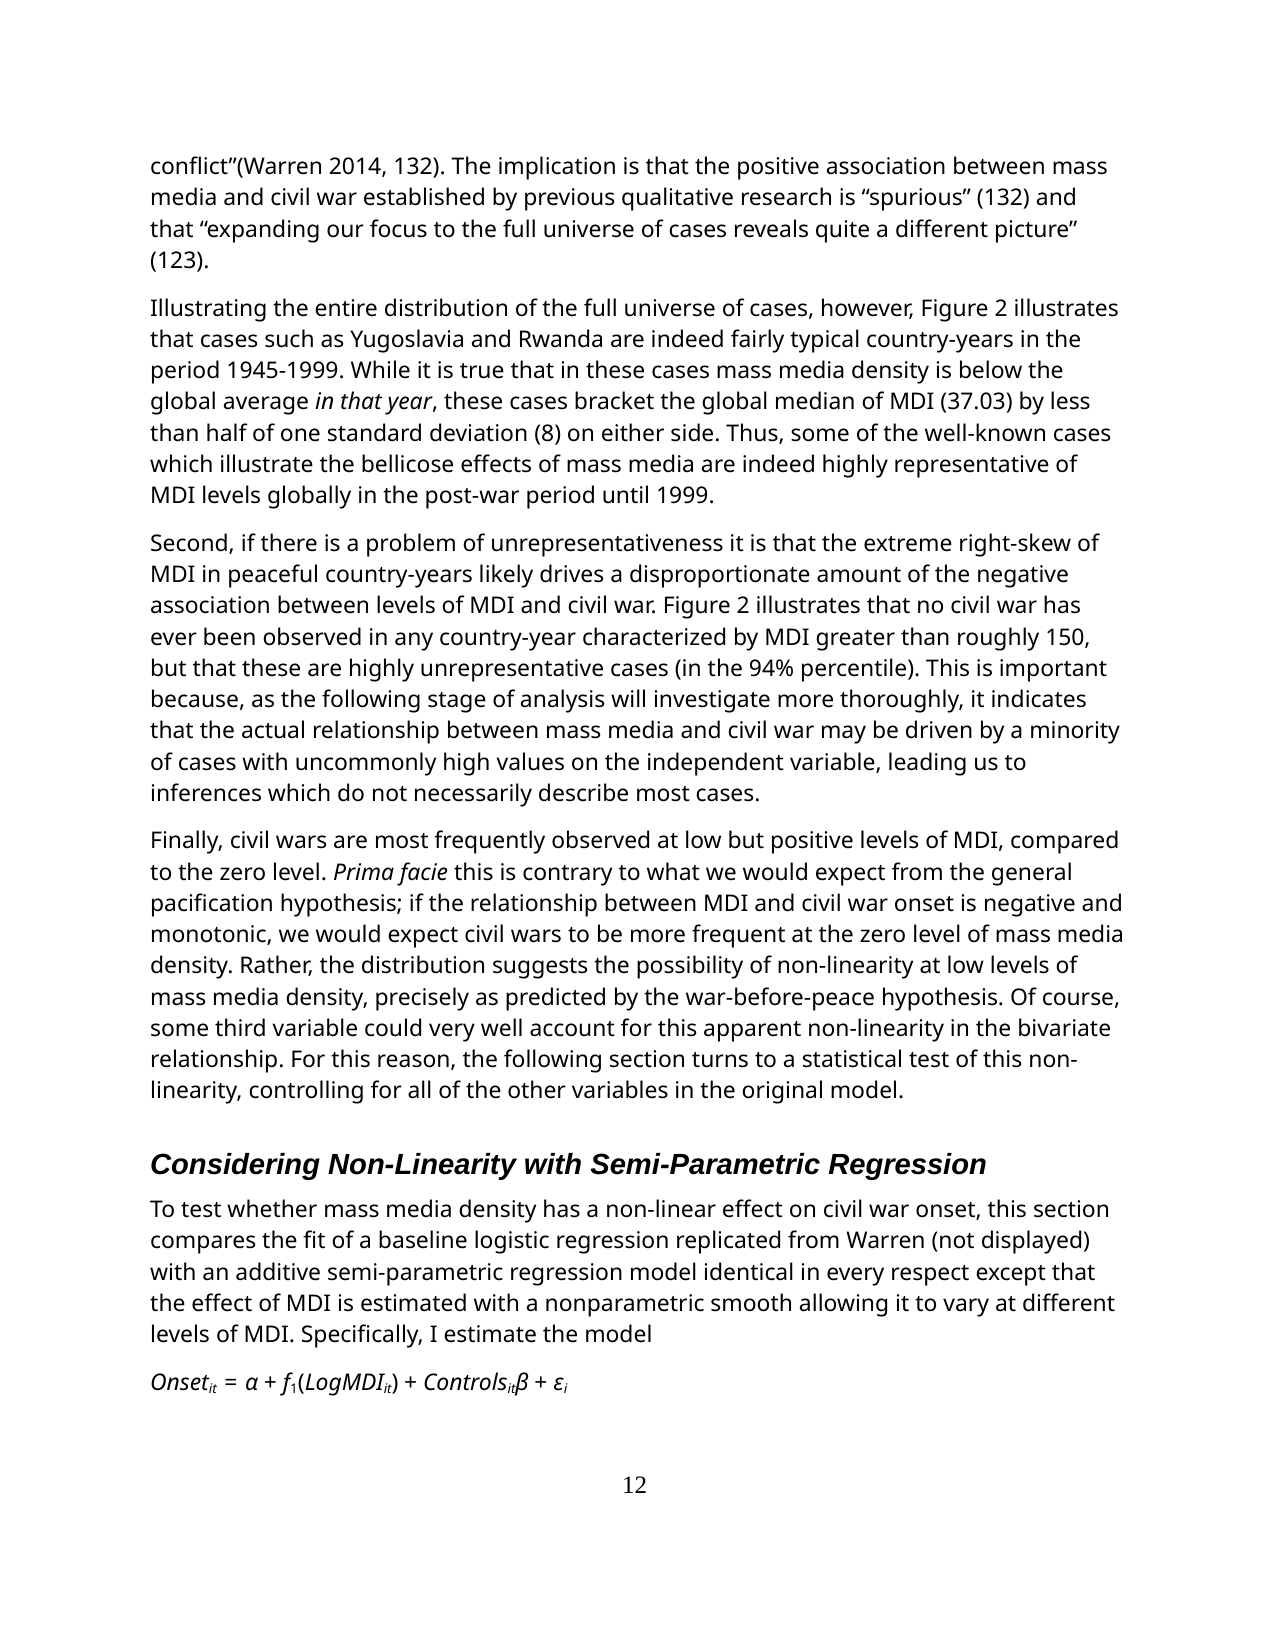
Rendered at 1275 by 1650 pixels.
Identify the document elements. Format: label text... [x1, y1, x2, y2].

subtitle Considering Non-Linearity with Semi-Parametric Regression [150, 1147, 1125, 1181]
text Illustrating the entire distribution of the full universe of cases, however, Figure 2 illustrates that cases such as Yugoslavia and Rwanda are indeed fairly typical country-years in the period 1945-1999. While it is true that in these cases mass media density is below the global average in that year, these cases bracket the global median of MDI (37.03) by less than half of one standard deviation (8) on either side. Thus, some of the well-known cases which illustrate the bellicose effects of mass media are indeed highly representative of MDI levels globally in the post-war period until 1999. [150, 291, 1125, 510]
text Finally, civil wars are most frequently observed at low but positive levels of MDI, compared to the zero level. Prima facie this is contrary to what we would expect from the general pacification hypothesis; if the relationship between MDI and civil war onset is negative and monotonic, we would expect civil wars to be more frequent at the zero level of mass media density. Rather, the distribution suggests the possibility of non-linearity at low levels of mass media density, precisely as predicted by the war-before-peace hypothesis. Of course, some third variable could very well account for this apparent non-linearity in the bivariate relationship. For this reason, the following section turns to a statistical test of this non-linearity, controlling for all of the other variables in the original model. [150, 824, 1125, 1106]
text Onsetit = α + f1(LogMDIit) + Controlsitβ + ɛi [150, 1366, 1125, 1397]
text conflict”(Warren 2014, 132). The implication is that the positive association between mass media and civil war established by previous qualitative research is “spurious” (132) and that “expanding our focus to the full universe of cases reveals quite a different picture” (123). [150, 150, 1125, 275]
text Second, if there is a problem of unrepresentativeness it is that the extreme right-skew of MDI in peaceful country-years likely drives a disproportionate amount of the negative association between levels of MDI and civil war. Figure 2 illustrates that no civil war has ever been observed in any country-year characterized by MDI greater than roughly 150, but that these are highly unrepresentative cases (in the 94% percentile). This is important because, as the following stage of analysis will investigate more thoroughly, it indicates that the actual relationship between mass media and civil war may be driven by a minority of cases with uncommonly high values on the independent variable, leading us to inferences which do not necessarily describe most cases. [150, 527, 1125, 808]
text To test whether mass media density has a non-linear effect on civil war onset, this section compares the fit of a baseline logistic regression replicated from Warren (not displayed) with an additive semi-parametric regression model identical in every respect except that the effect of MDI is estimated with a nonparametric smooth allowing it to vary at different levels of MDI. Specifically, I estimate the model [150, 1193, 1125, 1349]
